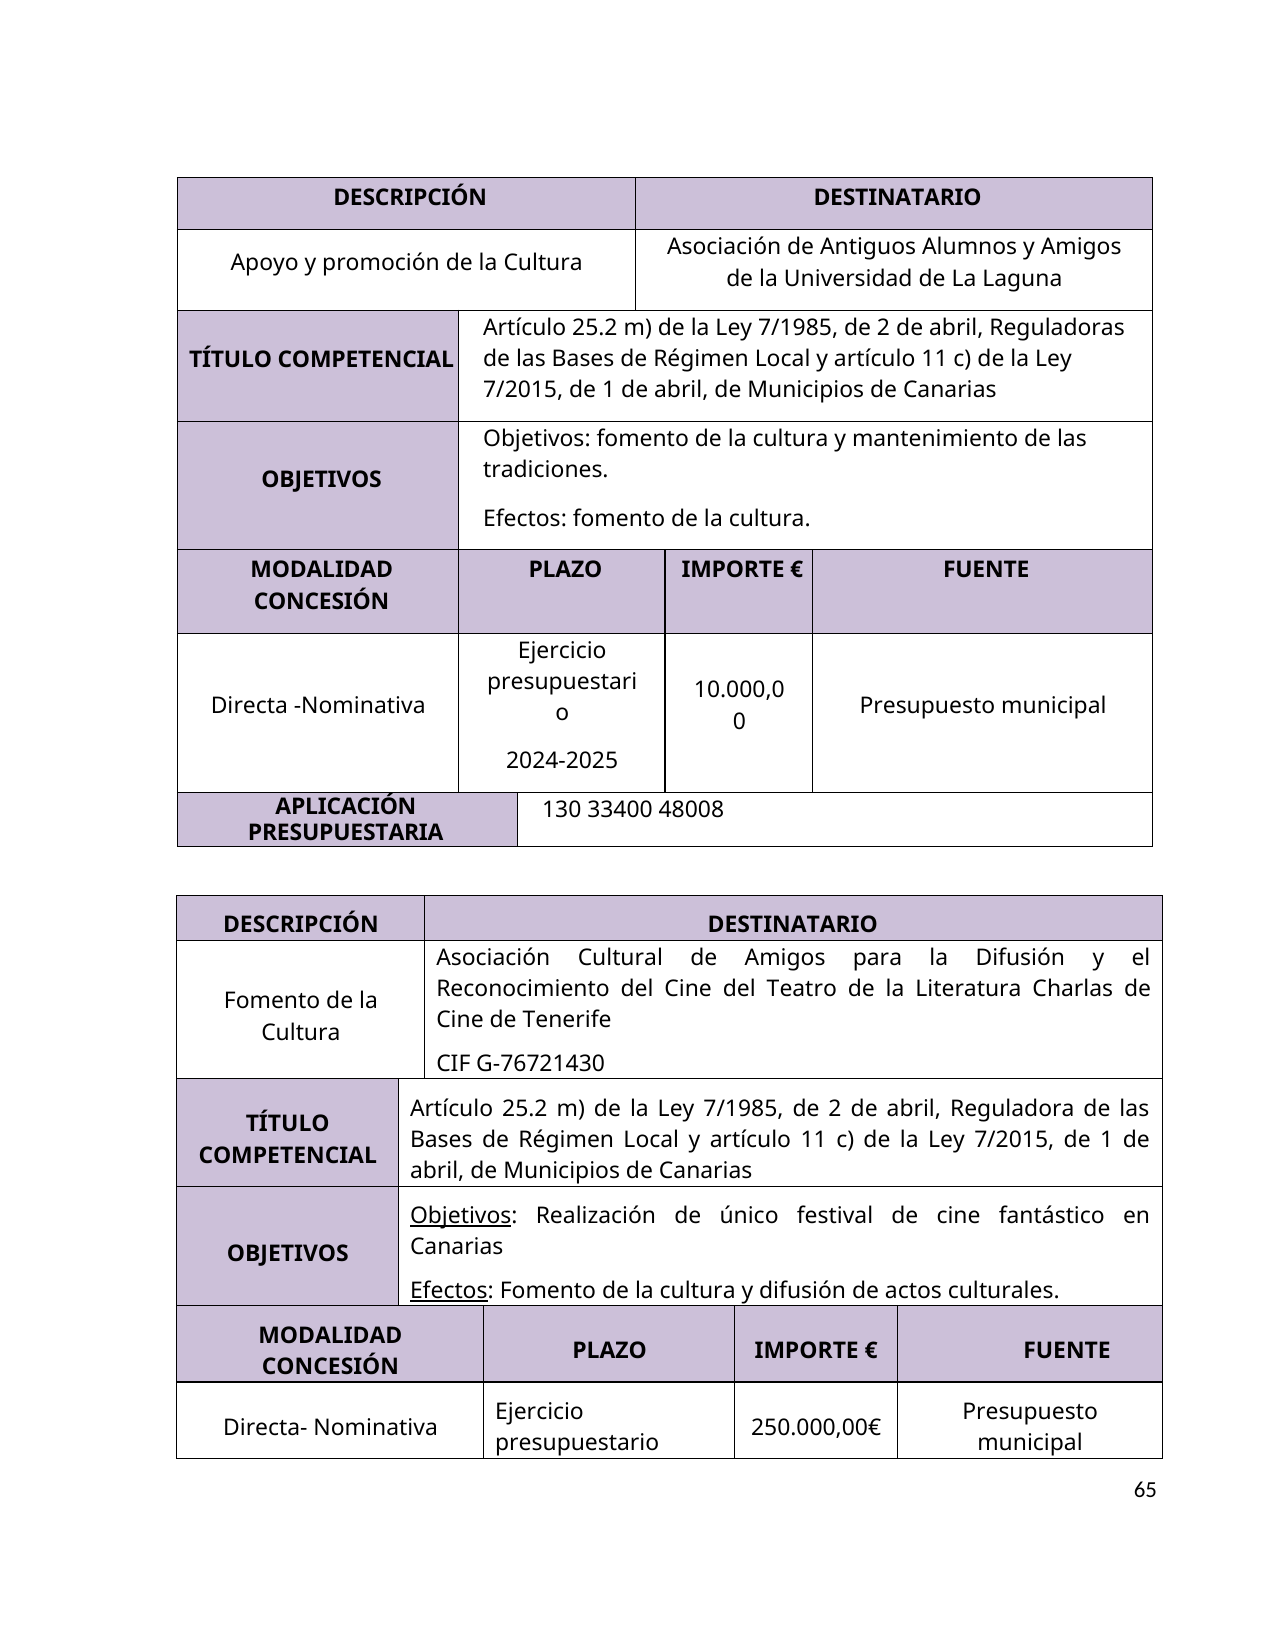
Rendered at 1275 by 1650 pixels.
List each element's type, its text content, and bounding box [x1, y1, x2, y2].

table_cell Objetivos: fomento de la cultura y mantenimiento de las tradiciones. Efectos: fomento de la cultura. [459, 422, 1152, 549]
table_cell IMPORTE € [735, 1306, 897, 1381]
table_cell MODALIDAD CONCESIÓN [177, 1306, 483, 1381]
table_cell FUENTE [813, 550, 1152, 633]
table_cell APLICACIÓN PRESUPUESTARIA [178, 793, 517, 846]
table_cell Artículo 25.2 m) de la Ley 7/1985, de 2 de abril, Reguladoras de las Bases de Régimen Local y artículo 11 c) de la Ley 7/2015, de 1 de abril, de Municipios de Canarias [459, 311, 1152, 421]
table_cell Fomento de la Cultura [177, 941, 424, 1078]
table_cell Objetivos: Realización de único festival de cine fantástico en Canarias Efectos: Fomento de la cultura y difusión de actos culturales. [399, 1187, 1162, 1305]
table_cell TÍTULO COMPETENCIAL [178, 311, 458, 421]
table_cell 250.000,00€ [735, 1383, 897, 1457]
table_header DESCRIPCIÓN [178, 178, 635, 229]
table_cell Directa -Nominativa [178, 634, 458, 792]
table_cell Apoyo y promoción de la Cultura [178, 230, 635, 309]
table_cell MODALIDAD CONCESIÓN [178, 550, 458, 633]
table_cell 130 33400 48008 [518, 793, 1152, 846]
table_cell PLAZO [459, 550, 664, 633]
table_cell Ejercicio presupuestario 2024-2025 [459, 634, 664, 792]
table_cell OBJETIVOS [178, 422, 458, 549]
table_header DESTINATARIO [425, 896, 1162, 940]
table_cell Directa- Nominativa [177, 1383, 483, 1457]
table_cell Artículo 25.2 m) de la Ley 7/1985, de 2 de abril, Reguladora de las Bases de Régimen Local y artículo 11 c) de la Ley 7/2015, de 1 de abril, de Municipios de Canarias [399, 1079, 1162, 1186]
table_cell FUENTE [898, 1306, 1162, 1381]
table_cell Presupuesto municipal [898, 1383, 1162, 1457]
table_cell IMPORTE € [666, 550, 812, 633]
table_header DESTINATARIO [636, 178, 1152, 229]
table_cell 10.000,00 [666, 634, 812, 792]
table_cell Asociación Cultural de Amigos para la Difusión y el Reconocimiento del Cine del Teatro de la Literatura Charlas de Cine de Tenerife CIF G-76721430 [425, 941, 1162, 1078]
table_cell Presupuesto municipal [813, 634, 1152, 792]
table_cell Ejercicio presupuestario [484, 1383, 734, 1457]
table_cell PLAZO [484, 1306, 734, 1381]
table_cell Asociación de Antiguos Alumnos y Amigos de la Universidad de La Laguna [636, 230, 1152, 309]
table_cell OBJETIVOS [177, 1187, 398, 1305]
table_header DESCRIPCIÓN [177, 896, 424, 940]
table_cell TÍTULO COMPETENCIAL [177, 1079, 398, 1186]
